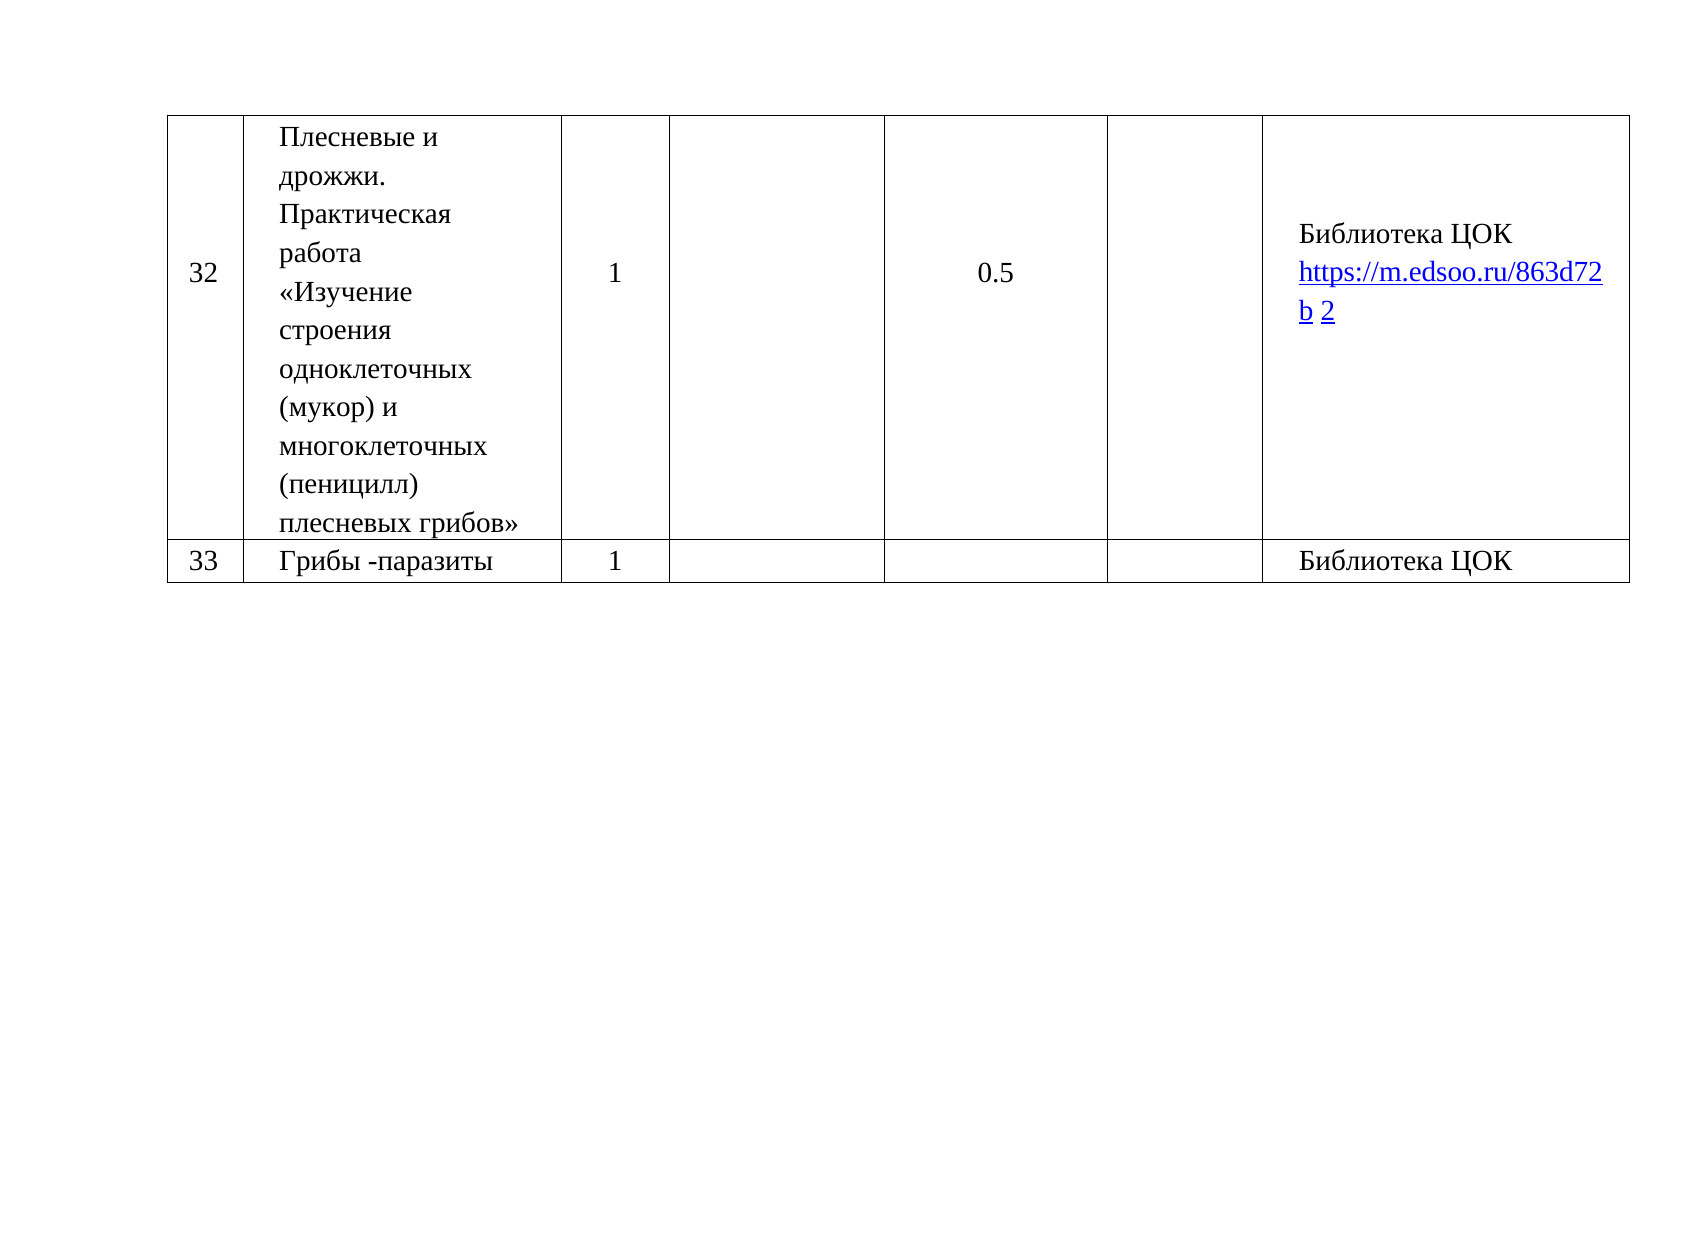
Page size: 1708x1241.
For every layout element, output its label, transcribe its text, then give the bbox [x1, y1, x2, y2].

table_cell Библиотека ЦОК https://m.edsoo.ru/863d72b 2 [1263, 116, 1629, 538]
table_cell 32 [168, 116, 243, 538]
table_cell [670, 116, 884, 538]
table_cell 0.5 [885, 116, 1107, 538]
table_cell [1108, 116, 1262, 538]
table_cell [670, 540, 884, 582]
table_cell 1 [562, 116, 669, 538]
table_cell Библиотека ЦОК [1263, 540, 1629, 582]
table_cell [1108, 540, 1262, 582]
table_cell 1 [562, 540, 669, 582]
table_cell 33 [168, 540, 243, 582]
table_cell [885, 540, 1107, 582]
table_cell Плесневые и дрожжи. Практическая работа «Изучение строения одноклеточных (мукор) и многоклеточных (пеницилл) плесневых грибов» [244, 116, 561, 538]
table_cell Грибы -паразиты [244, 540, 561, 582]
